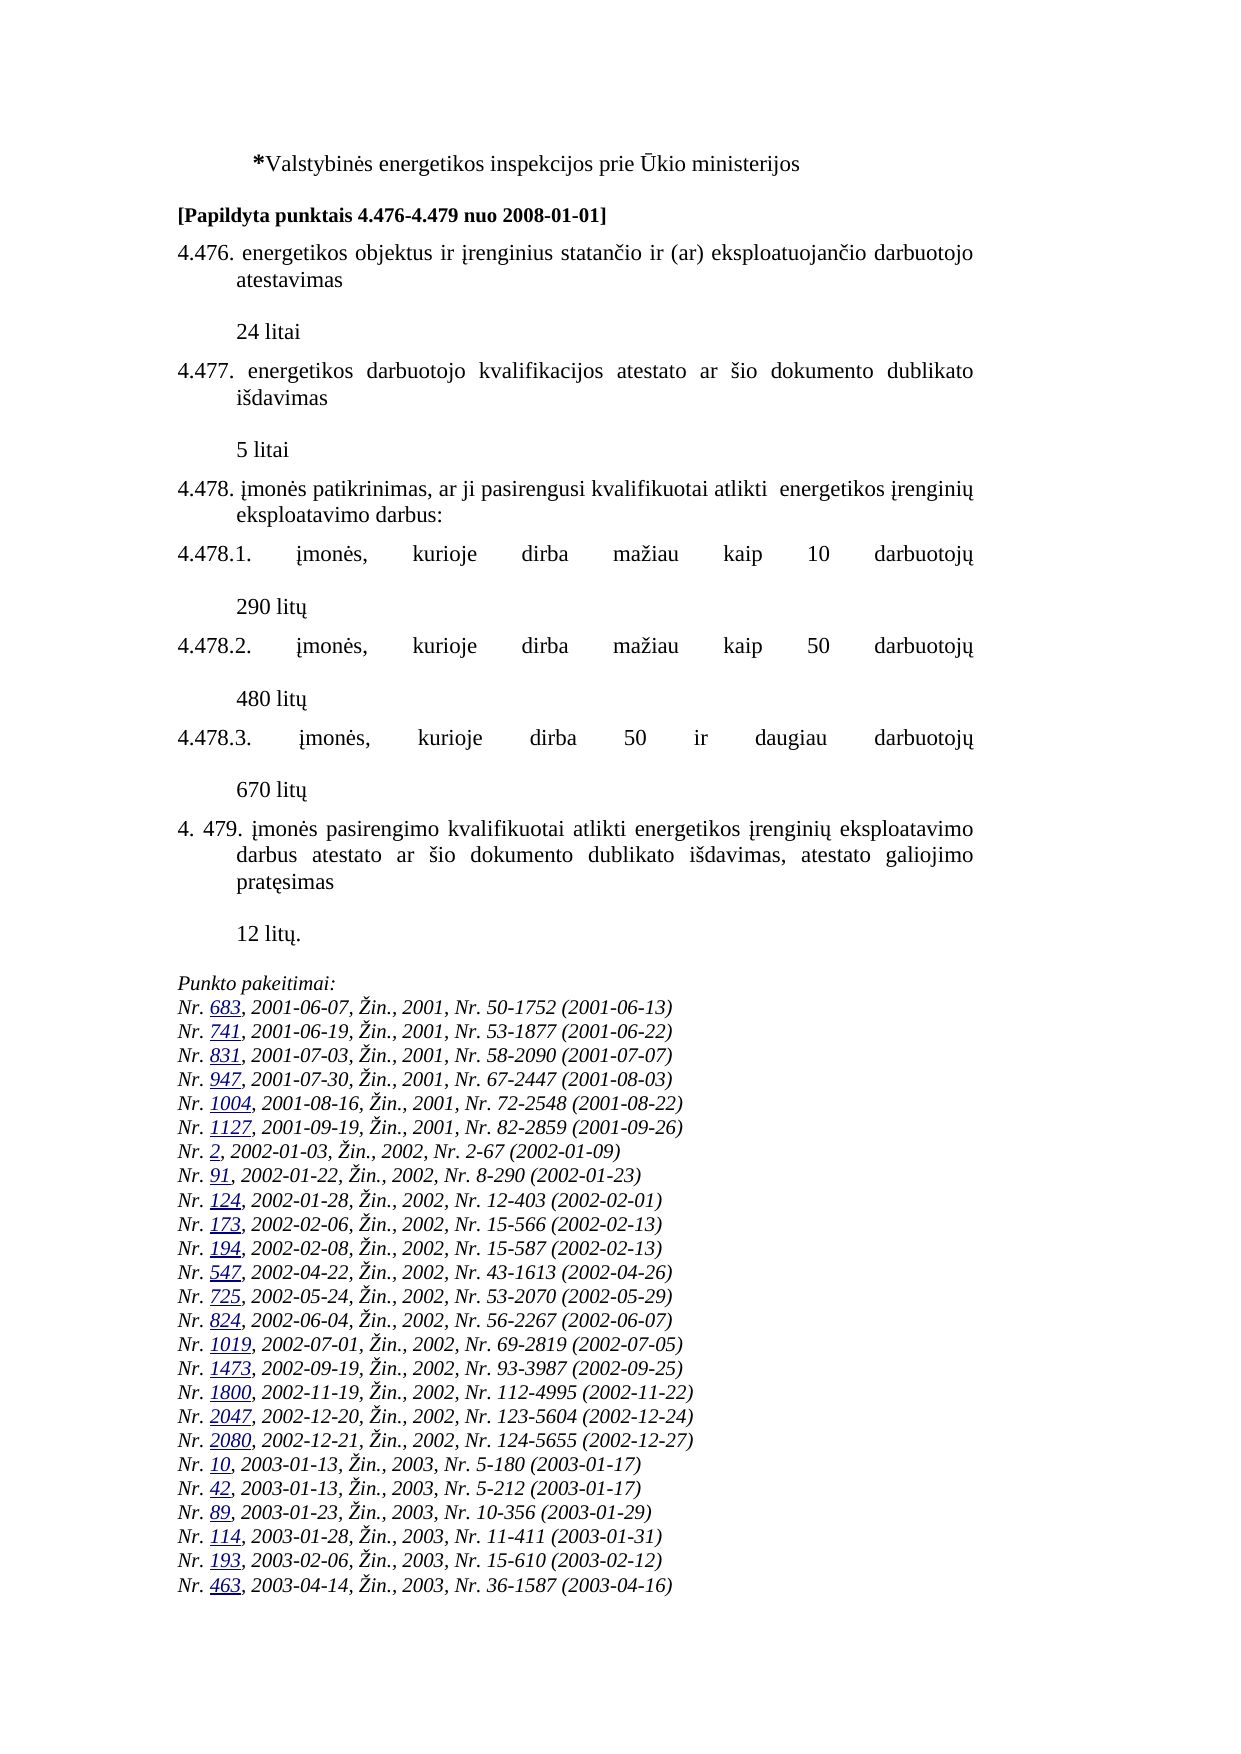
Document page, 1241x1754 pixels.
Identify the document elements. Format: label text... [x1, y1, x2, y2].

text Nr. 683, 2001-06-07, Žin., 2001, Nr. 50-1752 (2001-06-13) [177, 995, 1122, 1019]
text Nr. 89, 2003-01-23, Žin., 2003, Nr. 10-356 (2003-01-29) [177, 1500, 1122, 1524]
text Nr. 1473, 2002-09-19, Žin., 2002, Nr. 93-3987 (2002-09-25) [177, 1356, 1122, 1380]
text Nr. 947, 2001-07-30, Žin., 2001, Nr. 67-2447 (2001-08-03) [177, 1067, 1122, 1091]
text Nr. 2080, 2002-12-21, Žin., 2002, Nr. 124-5655 (2002-12-27) [177, 1428, 1122, 1452]
text Punkto pakeitimai: [177, 971, 1122, 995]
text Nr. 547, 2002-04-22, Žin., 2002, Nr. 43-1613 (2002-04-26) [177, 1260, 1122, 1284]
text Nr. 114, 2003-01-28, Žin., 2003, Nr. 11-411 (2003-01-31) [177, 1524, 1122, 1548]
text Nr. 824, 2002-06-04, Žin., 2002, Nr. 56-2267 (2002-06-07) [177, 1308, 1122, 1332]
text 4.476. energetikos objektus ir įrenginius statančio ir (ar) eksploatuojančio darbuotojo atestavimas 24 litai [177, 239, 974, 345]
text 4.478. įmonės patikrinimas, ar ji pasirengusi kvalifikuotai atlikti energetikos įrenginių eksploatavimo darbus: [177, 475, 974, 528]
text Nr. 1800, 2002-11-19, Žin., 2002, Nr. 112-4995 (2002-11-22) [177, 1380, 1122, 1404]
text Nr. 1127, 2001-09-19, Žin., 2001, Nr. 82-2859 (2001-09-26) [177, 1115, 1122, 1139]
text 4.478.1. įmonės, kurioje dirba mažiau kaip 10 darbuotojų 290 litų [177, 540, 974, 619]
text 4. 479. įmonės pasirengimo kvalifikuotai atlikti energetikos įrenginių eksploatavimo darbus atestato ar šio dokumento dublikato išdavimas, atestato galiojimo pratęsimas 12 litų. [177, 815, 974, 947]
text Nr. 741, 2001-06-19, Žin., 2001, Nr. 53-1877 (2001-06-22) [177, 1019, 1122, 1043]
text Nr. 2, 2002-01-03, Žin., 2002, Nr. 2-67 (2002-01-09) [177, 1139, 1122, 1163]
text Nr. 2047, 2002-12-20, Žin., 2002, Nr. 123-5604 (2002-12-24) [177, 1404, 1122, 1428]
text Nr. 725, 2002-05-24, Žin., 2002, Nr. 53-2070 (2002-05-29) [177, 1284, 1122, 1308]
text Nr. 831, 2001-07-03, Žin., 2001, Nr. 58-2090 (2001-07-07) [177, 1043, 1122, 1067]
text Nr. 194, 2002-02-08, Žin., 2002, Nr. 15-587 (2002-02-13) [177, 1236, 1122, 1260]
text 4.478.2. įmonės, kurioje dirba mažiau kaip 50 darbuotojų 480 litų [177, 632, 974, 711]
text *Valstybinės energetikos inspekcijos prie Ūkio ministerijos [177, 148, 1122, 176]
text Nr. 193, 2003-02-06, Žin., 2003, Nr. 15-610 (2003-02-12) [177, 1548, 1122, 1572]
text Nr. 124, 2002-01-28, Žin., 2002, Nr. 12-403 (2002-02-01) [177, 1187, 1122, 1212]
text [Papildyta punktais 4.476-4.479 nuo 2008-01-01] [177, 203, 974, 227]
text 4.477. energetikos darbuotojo kvalifikacijos atestato ar šio dokumento dublikato išdavimas 5 litai [177, 357, 974, 463]
text Nr. 91, 2002-01-22, Žin., 2002, Nr. 8-290 (2002-01-23) [177, 1163, 1122, 1187]
text Nr. 1019, 2002-07-01, Žin., 2002, Nr. 69-2819 (2002-07-05) [177, 1332, 1122, 1356]
text 4.478.3. įmonės, kurioje dirba 50 ir daugiau darbuotojų 670 litų [177, 723, 974, 803]
text Nr. 173, 2002-02-06, Žin., 2002, Nr. 15-566 (2002-02-13) [177, 1212, 1122, 1236]
text Nr. 463, 2003-04-14, Žin., 2003, Nr. 36-1587 (2003-04-16) [177, 1572, 1122, 1597]
text Nr. 10, 2003-01-13, Žin., 2003, Nr. 5-180 (2003-01-17) [177, 1452, 1122, 1476]
text Nr. 1004, 2001-08-16, Žin., 2001, Nr. 72-2548 (2001-08-22) [177, 1091, 1122, 1115]
text Nr. 42, 2003-01-13, Žin., 2003, Nr. 5-212 (2003-01-17) [177, 1476, 1122, 1500]
